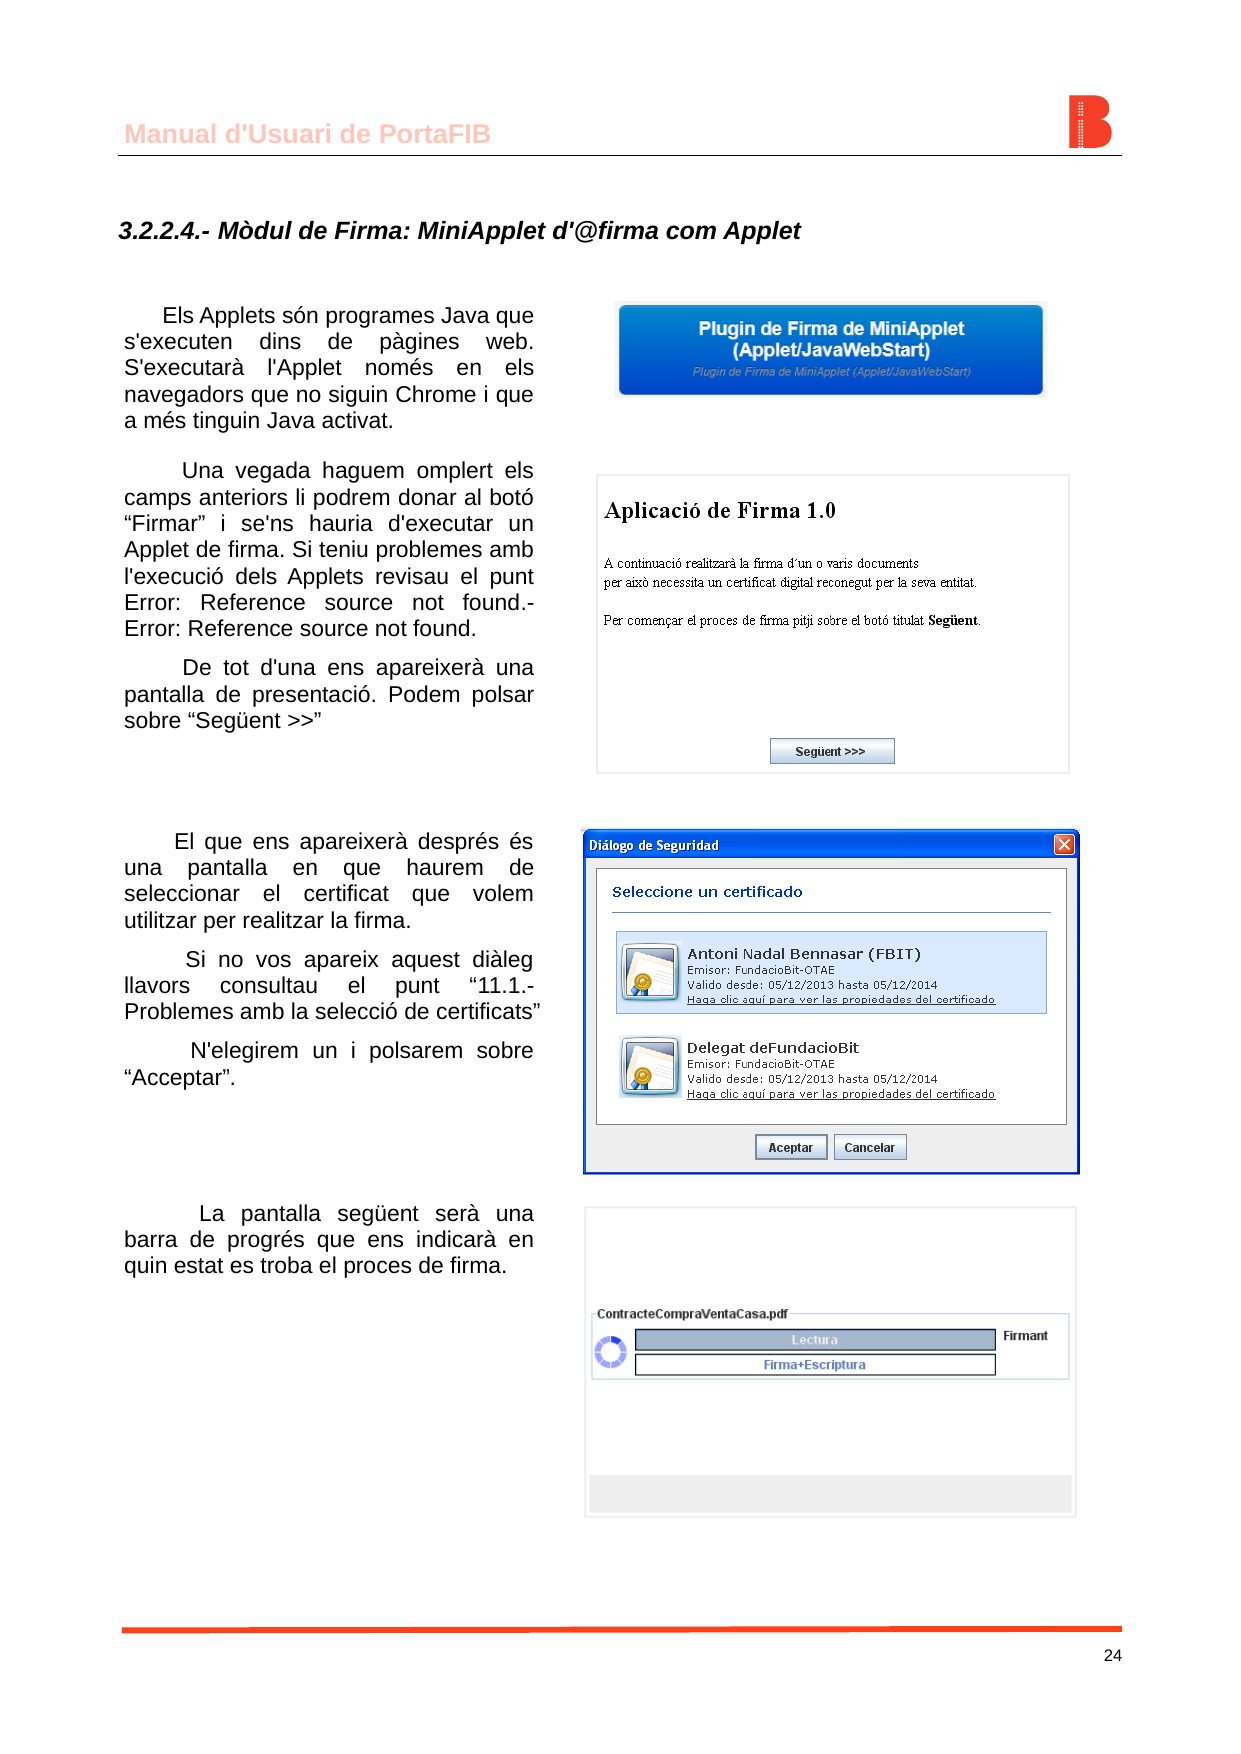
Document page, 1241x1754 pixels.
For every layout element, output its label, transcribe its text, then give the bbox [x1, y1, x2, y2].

picture [1063, 94, 1117, 150]
picture [579, 1199, 1083, 1524]
table_cell La pantalla següent serà una barra de progrés que ens indicarà en quin estat es troba el proces de firma. [118, 1194, 540, 1542]
table_cell Una vegada haguem omplert els camps anteriors li podrem donar al botó “Firmar” i se'ns hauria d'executar un Applet de firma. Si teniu problemes amb l'execució dels Applets revisau el punt Error: Reference source not found.-Error: Reference source not found. De tot d'una ens apareixerà una pantalla de presentació. Podem polsar sobre “Següent >>” [118, 452, 540, 822]
table_cell [540, 822, 1122, 1194]
table_cell [540, 1194, 1122, 1542]
picture [580, 827, 1081, 1175]
picture [614, 301, 1048, 398]
picture [582, 457, 1080, 778]
table_cell [540, 778, 1122, 822]
subtitle Mòdul de Firma: MiniApplet d'@firma com Applet [118, 216, 1122, 244]
table_cell El que ens apareixerà després és una pantalla en que haurem de seleccionar el certificat que volem utilitzar per realitzar la firma. Si no vos apareix aquest diàleg llavors consultau el punt “11.1.-Problemes amb la selecció de certificats” N'elegirem un i polsarem sobre “Acceptar”. [118, 822, 540, 1194]
table_header Els Applets són programes Java que s'executen dins de pàgines web. S'executarà l'Applet només en els navegadors que no siguin Chrome i que a més tinguin Java activat. [118, 296, 540, 452]
table_header [540, 296, 1122, 452]
table_cell [540, 452, 1122, 777]
